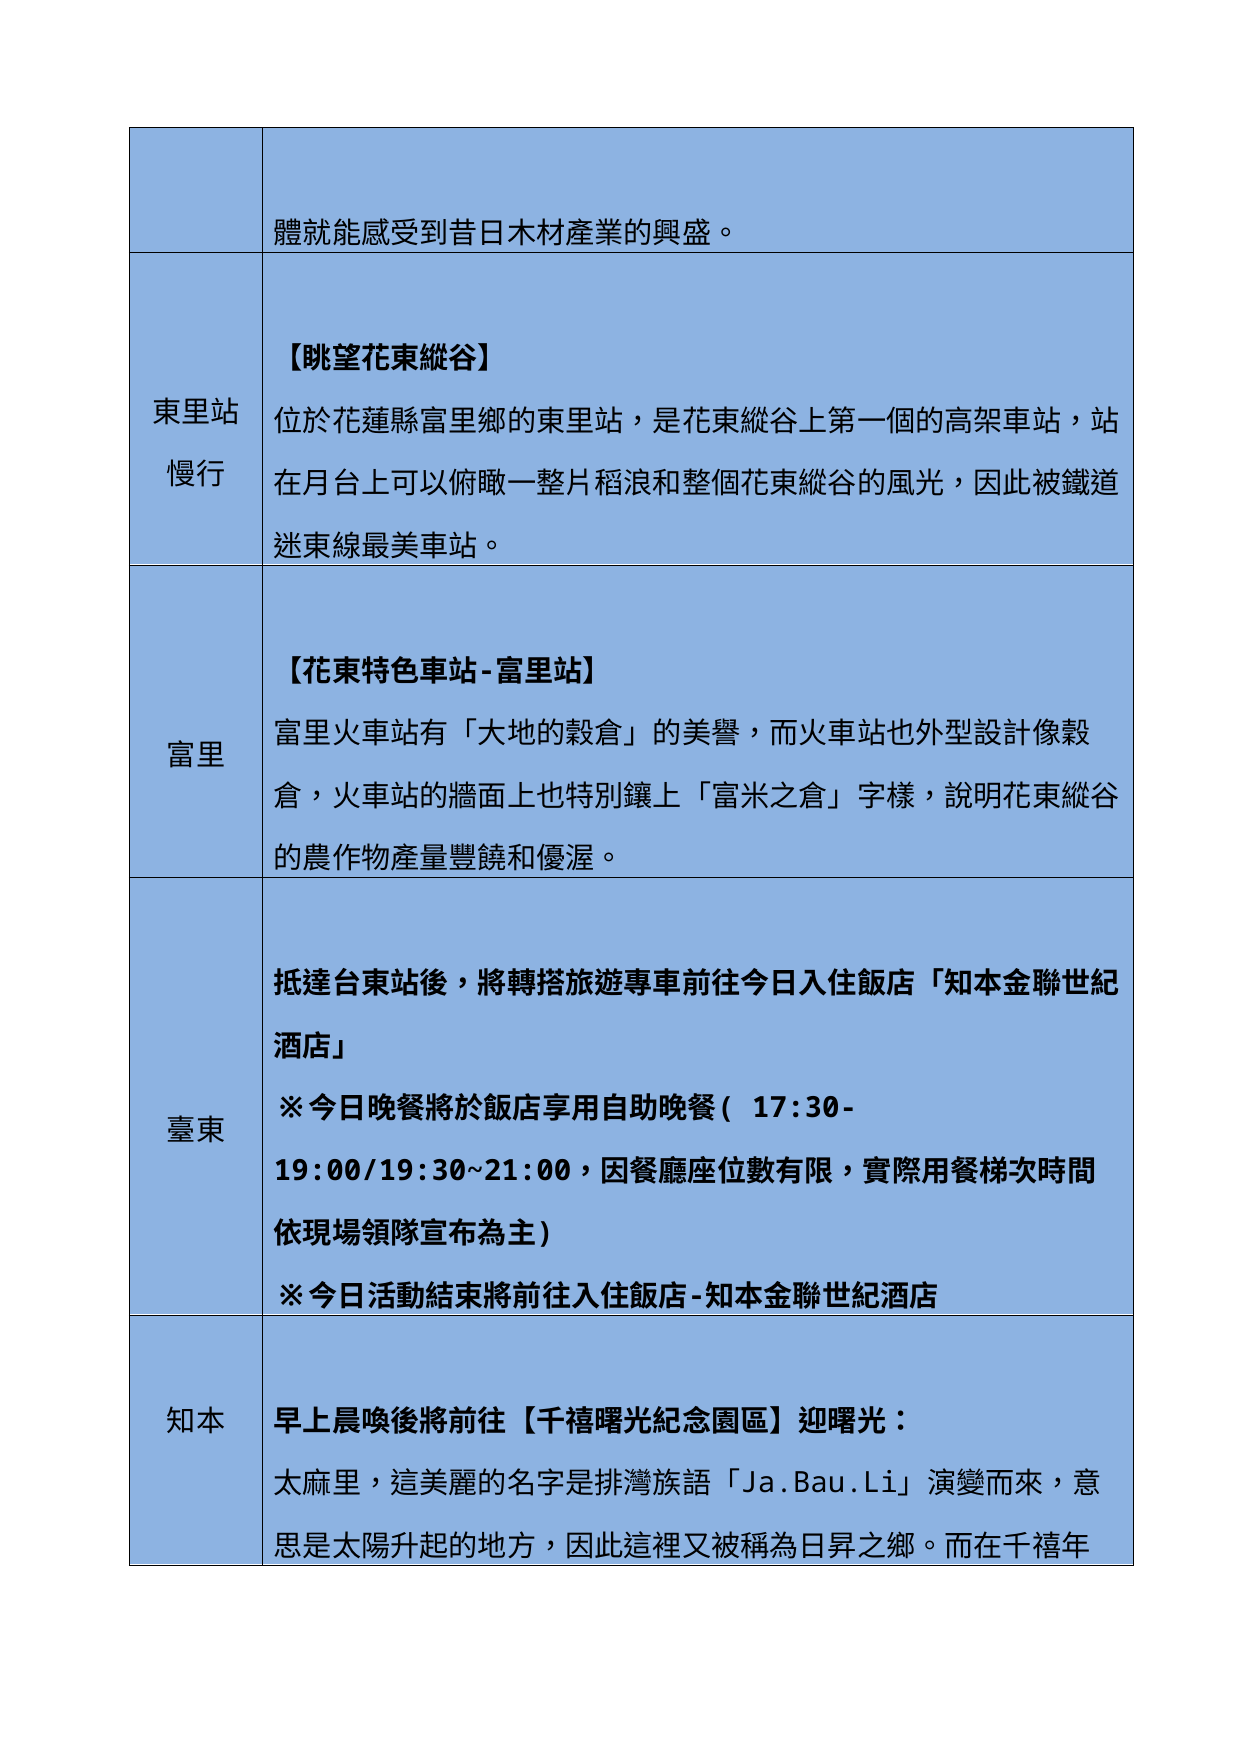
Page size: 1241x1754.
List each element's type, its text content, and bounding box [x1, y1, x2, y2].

table_cell 早上晨喚後將前往【千禧曙光紀念園區】迎曙光： 太麻里，這美麗的名字是排灣族語「Ja.Bau.Li」演變而來，意思是太陽升起的地方，因此這裡又被稱為日昇之鄉。而在千禧年 [263, 1316, 1133, 1564]
table_cell 【眺望花東縱谷】 位於花蓮縣富里鄉的東里站，是花東縱谷上第一個的高架車站，站在月台上可以俯瞰一整片稻浪和整個花東縱谷的風光，因此被鐵道迷東線最美車站。 [263, 253, 1133, 564]
table_cell 東里站慢行 [130, 253, 262, 564]
table_cell 知本 [130, 1316, 262, 1564]
table_cell 臺東 [130, 878, 262, 1314]
table_cell 抵達台東站後，將轉搭旅遊專車前往今日入住飯店「知本金聯世紀酒店」 ※今日晚餐將於飯店享用自助晚餐( 17:30-19:00/19:30~21:00，因餐廳座位數有限，實際用餐梯次時間依現場領隊宣布為主) ※今日活動結束將前往入住飯店-知本金聯世紀酒店 [263, 878, 1133, 1314]
table_cell 【花東特色車站-富里站】 富里火車站有「大地的穀倉」的美譽，而火車站也外型設計像穀倉，火車站的牆面上也特別鑲上「富米之倉」字樣，說明花東縱谷的農作物產量豐饒和優渥。 [263, 566, 1133, 877]
table_cell [130, 128, 262, 252]
table_cell 富里 [130, 566, 262, 877]
table_cell 體就能感受到昔日木材產業的興盛。 [263, 128, 1133, 252]
